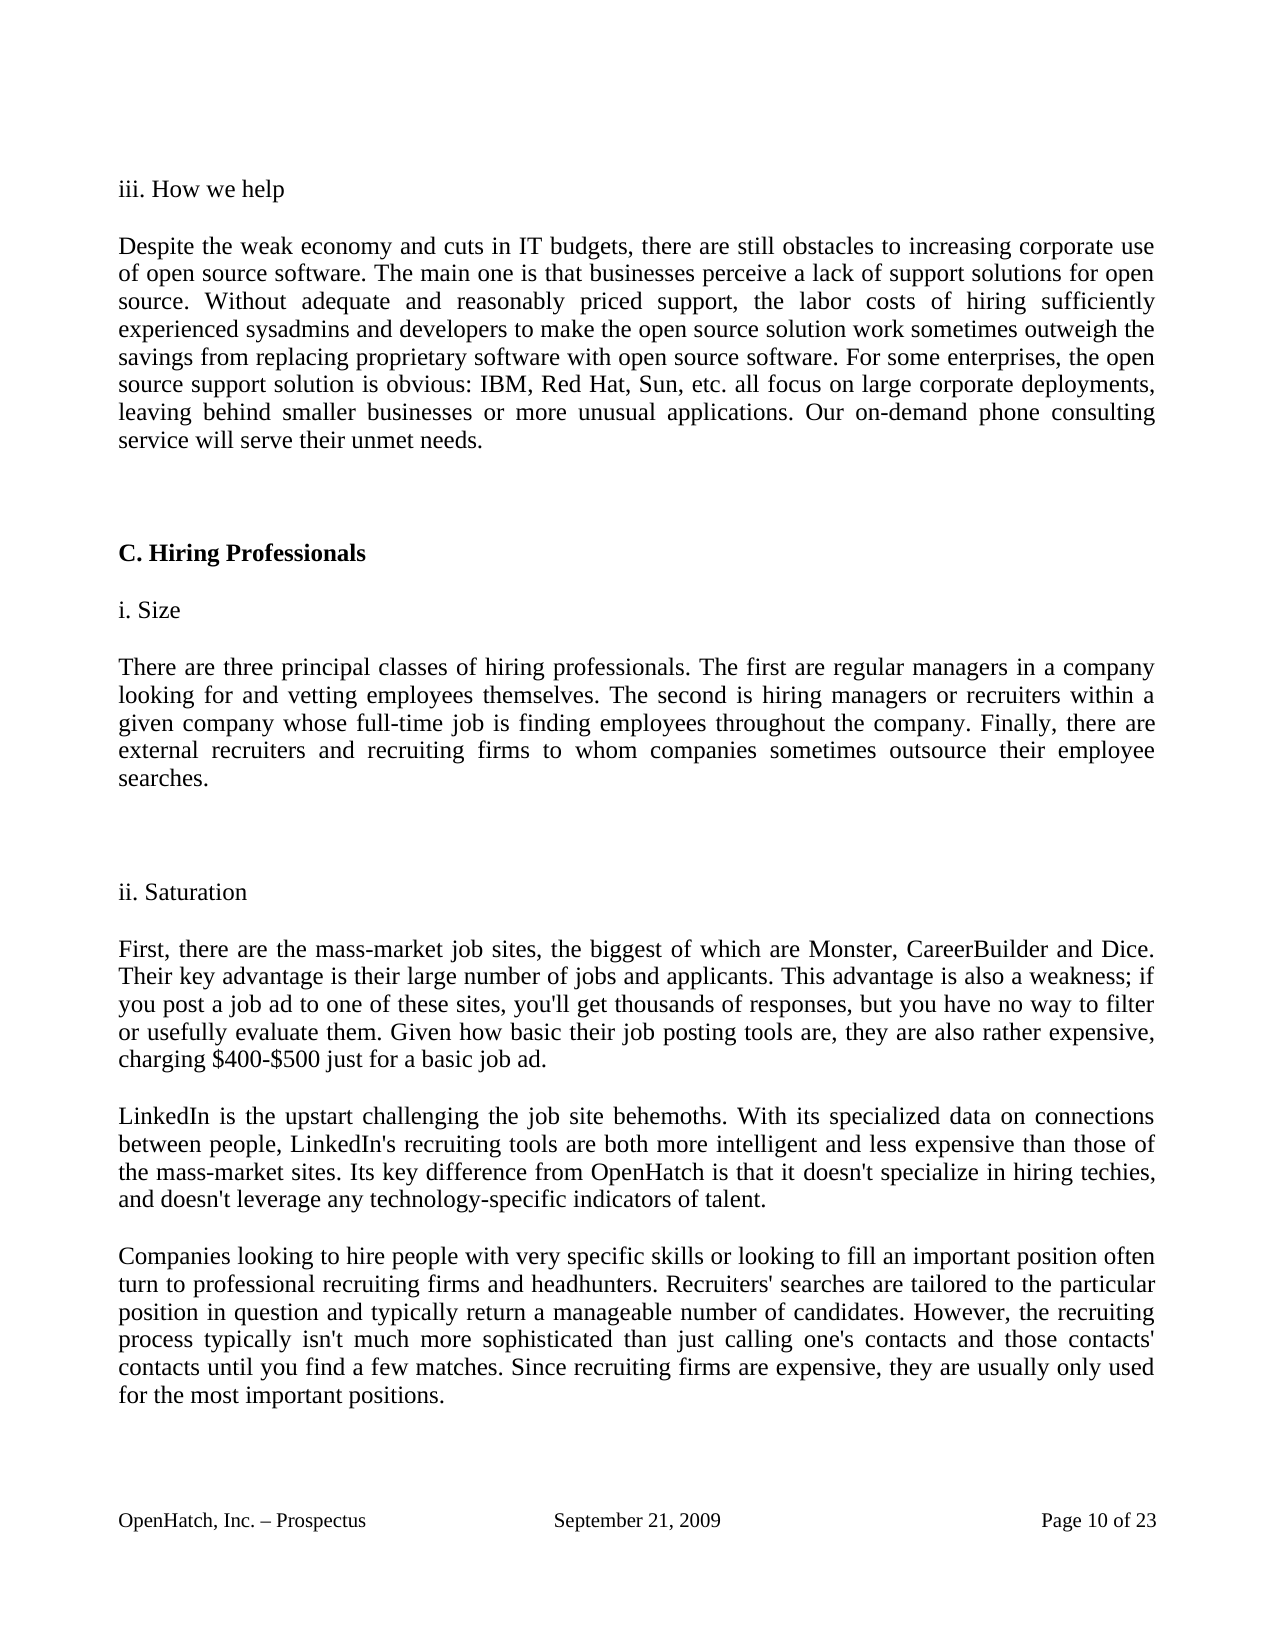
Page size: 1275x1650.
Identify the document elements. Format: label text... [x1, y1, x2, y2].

text iii. How we help [118, 175, 1156, 203]
text Companies looking to hire people with very specific skills or looking to fill an important position often turn to professional recruiting firms and headhunters. Recruiters' searches are tailored to the particular position in question and typically return a manageable number of candidates. However, the recruiting process typically isn't much more sophisticated than just calling one's contacts and those contacts' contacts until you find a few matches. Since recruiting firms are expensive, they are usually only used for the most important positions. [118, 1242, 1156, 1409]
text ii. Saturation [118, 878, 1156, 906]
text C. Hiring Professionals [118, 539, 1156, 567]
text Despite the weak economy and cuts in IT budgets, there are still obstacles to increasing corporate use of open source software. The main one is that businesses perceive a lack of support solutions for open source. Without adequate and reasonably priced support, the labor costs of hiring sufficiently experienced sysadmins and developers to make the open source solution work sometimes outweigh the savings from replacing proprietary software with open source software. For some enterprises, the open source support solution is obvious: IBM, Red Hat, Sun, etc. all focus on large corporate deployments, leaving behind smaller businesses or more unusual applications. Our on-demand phone consulting service will serve their unmet needs. [118, 232, 1156, 453]
text There are three principal classes of hiring professionals. The first are regular managers in a company looking for and vetting employees themselves. The second is hiring managers or recruiters within a given company whose full-time job is finding employees throughout the company. Finally, there are external recruiters and recruiting firms to whom companies sometimes outsource their employee searches. [118, 653, 1156, 792]
text LinkedIn is the upstart challenging the job site behemoths. With its specialized data on connections between people, LinkedIn's recruiting tools are both more intelligent and less expensive than those of the mass-market sites. Its key difference from OpenHatch is that it doesn't specialize in hiring techies, and doesn't leverage any technology-specific indicators of talent. [118, 1102, 1156, 1213]
text i. Size [118, 596, 1156, 624]
text First, there are the mass-market job sites, the biggest of which are Monster, CareerBuilder and Dice. Their key advantage is their large number of jobs and applicants. This advantage is also a weakness; if you post a job ad to one of these sites, you'll get thousands of responses, but you have no way to filter or usefully evaluate them. Given how basic their job posting tools are, they are also rather expensive, charging $400-$500 just for a basic job ad. [118, 935, 1156, 1073]
